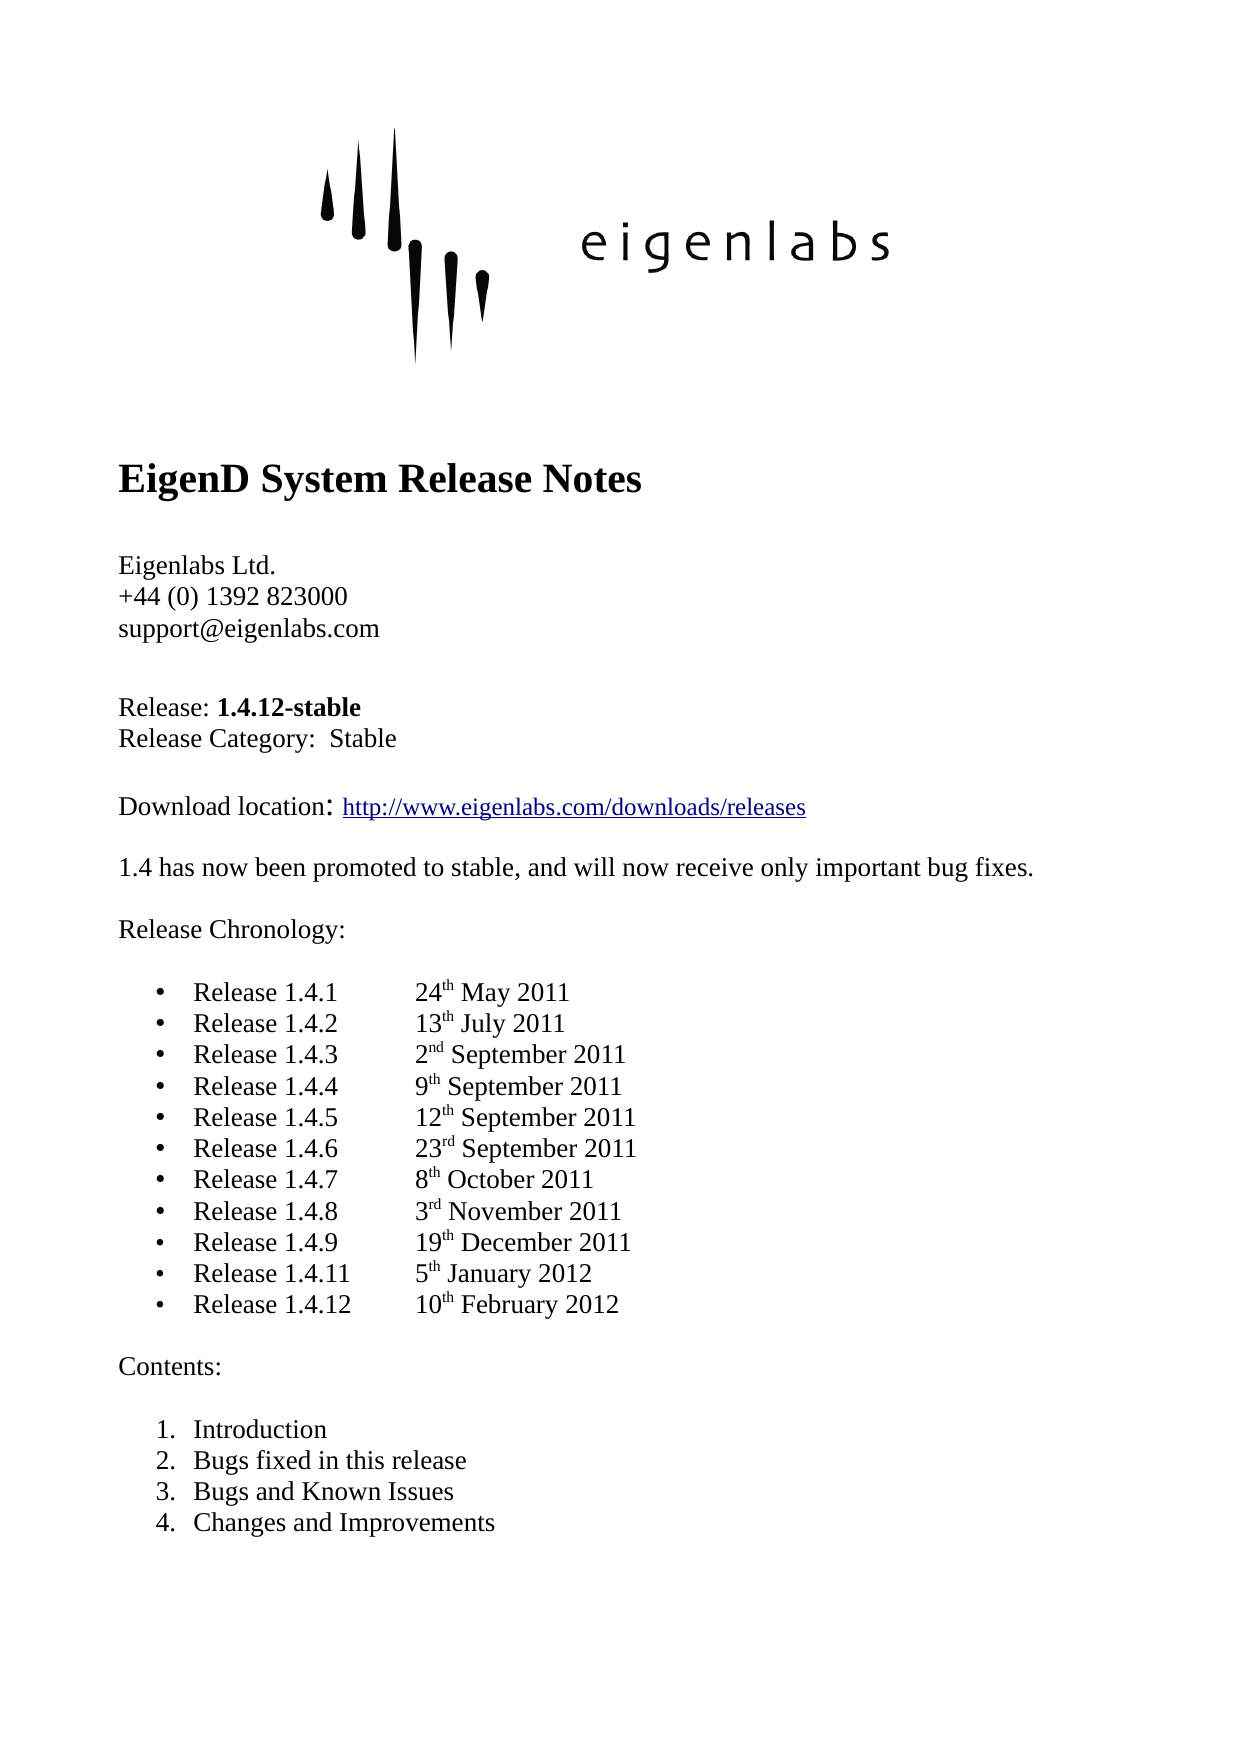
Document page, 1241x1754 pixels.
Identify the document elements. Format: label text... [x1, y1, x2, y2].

list Introduction [156, 1413, 1122, 1444]
list Release 1.4.5 12th September 2011 [156, 1101, 1122, 1132]
text Contents: [118, 1350, 1122, 1382]
text Release: 1.4.12-stable [118, 691, 1122, 722]
list Release 1.4.8 3rd November 2011 [156, 1194, 1122, 1226]
list Release 1.4.9 19th December 2011 [156, 1226, 1122, 1257]
list Changes and Improvements [156, 1506, 1122, 1537]
list Release 1.4.7 8th October 2011 [156, 1163, 1122, 1194]
list Bugs and Known Issues [156, 1475, 1122, 1506]
text Release Category: Stable [118, 722, 1122, 753]
text support@eigenlabs.com [118, 612, 1122, 643]
list Release 1.4.1 24th May 2011 [156, 976, 1122, 1007]
picture [296, 118, 915, 372]
list Bugs fixed in this release [156, 1444, 1122, 1475]
list Release 1.4.3 2nd September 2011 [156, 1038, 1122, 1069]
text Eigenlabs Ltd. [118, 549, 1122, 581]
list Release 1.4.2 13th July 2011 [156, 1007, 1122, 1038]
list Release 1.4.12 10th February 2012 [156, 1288, 1122, 1319]
text EigenD System Release Notes [118, 453, 1122, 501]
list Release 1.4.6 23rd September 2011 [156, 1132, 1122, 1163]
list Release 1.4.4 9th September 2011 [156, 1069, 1122, 1101]
text +44 (0) 1392 823000 [118, 581, 1122, 612]
list Release 1.4.11 5th January 2012 [156, 1257, 1122, 1288]
text 1.4 has now been promoted to stable, and will now receive only important bug fixes. [118, 851, 1122, 882]
text Release Chronology: [118, 913, 1122, 945]
text Download location: http://www.eigenlabs.com/downloads/releases [118, 784, 1122, 822]
